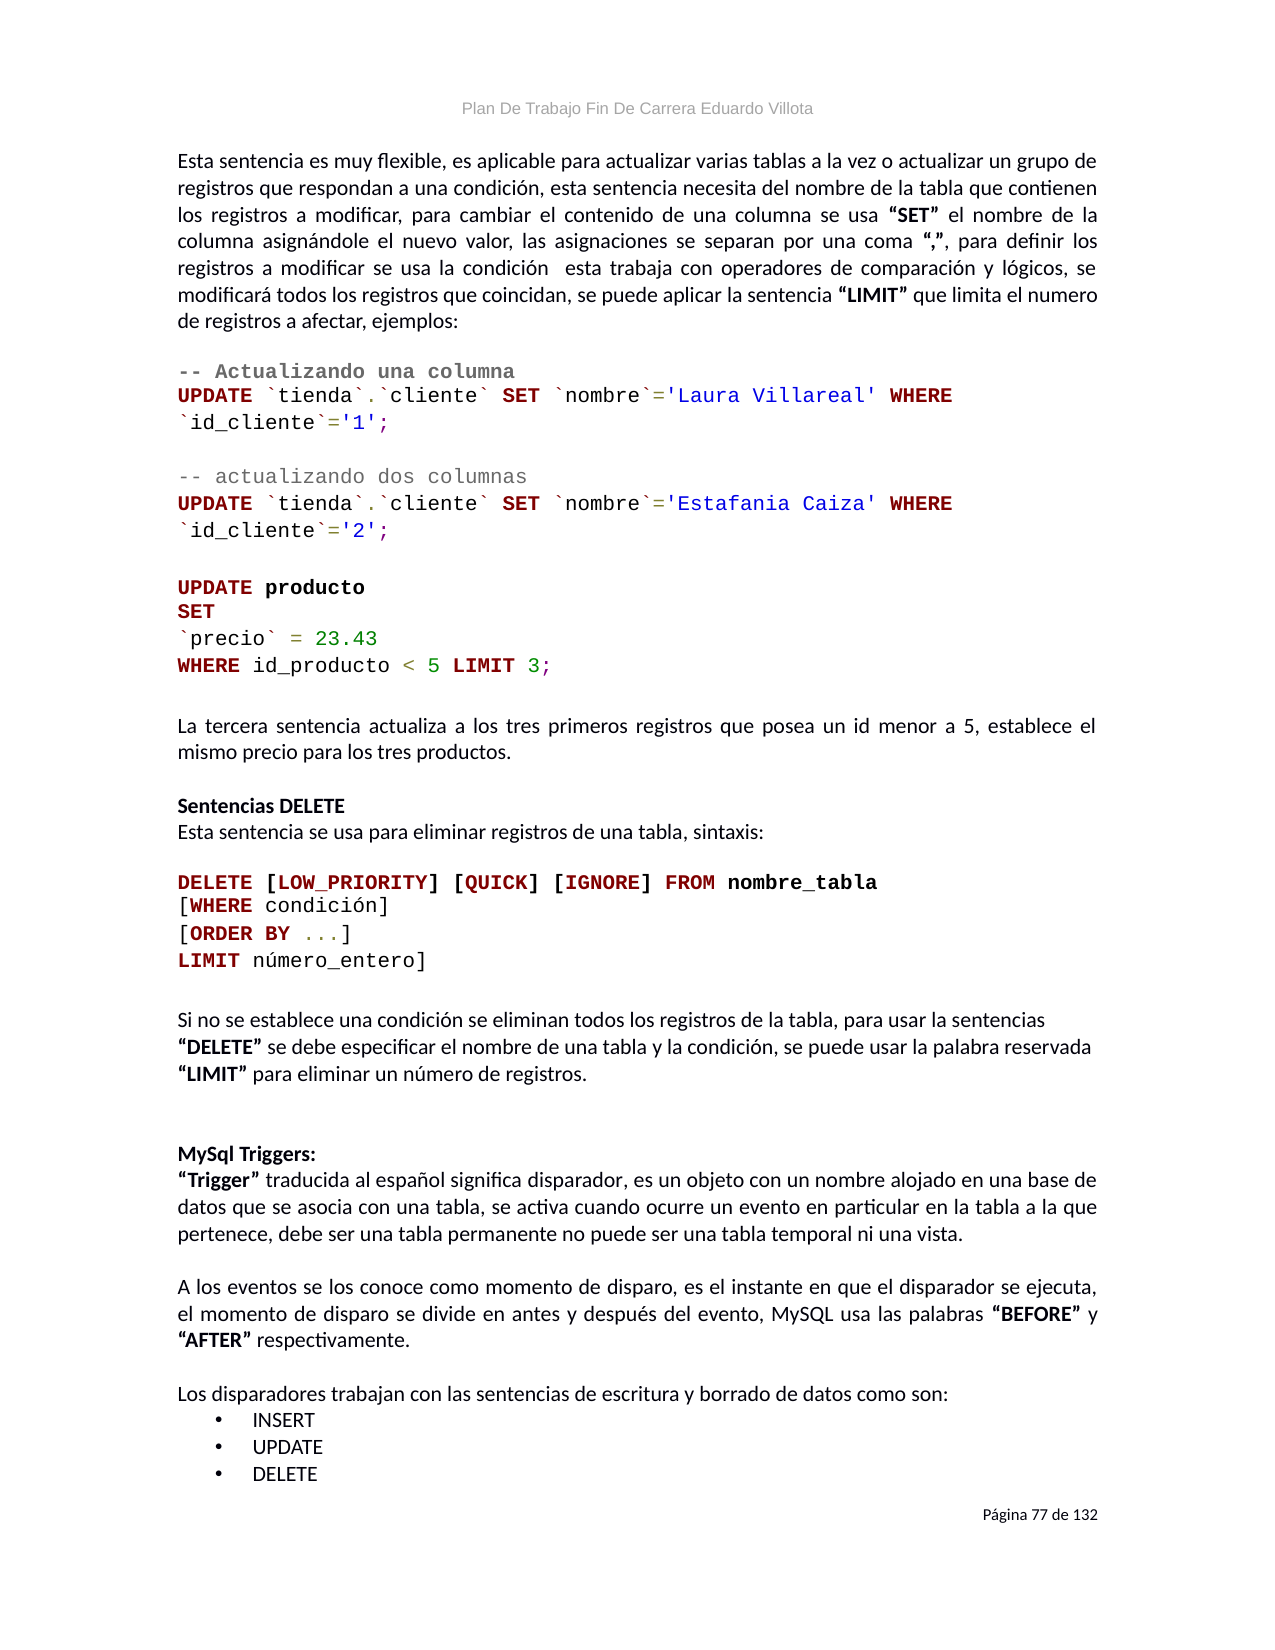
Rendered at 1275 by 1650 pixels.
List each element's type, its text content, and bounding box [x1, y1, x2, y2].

list DELETE [215, 1460, 1098, 1487]
text -- Actualizando una columna [177, 361, 1098, 384]
text WHERE id_producto < 5 LIMIT 3; [177, 655, 1098, 679]
text UPDATE `tienda`.`cliente` SET `nombre`='Laura Villareal' WHERE `id_cliente`='1'; [177, 384, 1098, 435]
list INSERT [215, 1407, 1098, 1433]
text Los disparadores trabajan con las sentencias de escritura y borrado de datos como son: [177, 1380, 1098, 1407]
text “Trigger” traducida al español significa disparador, es un objeto con un nombre alojado en una base de datos que se asocia con una tabla, se activa cuando ocurre un evento en particular en la tabla a la que pertenece, debe ser una tabla permanente no puede ser una tabla temporal ni una vista. [177, 1167, 1098, 1247]
text LIMIT número_entero] [177, 950, 1098, 973]
text Si no se establece una condición se eliminan todos los registros de la tabla, para usar la sentencias “DELETE” se debe especificar el nombre de una tabla y la condición, se puede usar la palabra reservada “LIMIT” para eliminar un número de registros. [177, 1007, 1098, 1087]
text A los eventos se los conoce como momento de disparo, es el instante en que el disparador se ejecuta, el momento de disparo se divide en antes y después del evento, MySQL usa las palabras “BEFORE” y “AFTER” respectivamente. [177, 1273, 1098, 1353]
text UPDATE `tienda`.`cliente` SET `nombre`='Estafania Caiza' WHERE `id_cliente`='2'; [177, 493, 1098, 544]
text La tercera sentencia actualiza a los tres primeros registros que posea un id menor a 5, establece el mismo precio para los tres productos. [177, 712, 1098, 765]
text [ORDER BY ...] [177, 923, 1098, 946]
text SET [177, 601, 1098, 624]
text Esta sentencia es muy flexible, es aplicable para actualizar varias tablas a la vez o actualizar un grupo de registros que respondan a una condición, esta sentencia necesita del nombre de la tabla que contienen los registros a modificar, para cambiar el contenido de una columna se usa “SET” el nombre de la columna asignándole el nuevo valor, las asignaciones se separan por una coma “,”, para definir los registros a modificar se usa la condición esta trabaja con operadores de comparación y lógicos, se modificará todos los registros que coincidan, se puede aplicar la sentencia “LIMIT” que limita el numero de registros a afectar, ejemplos: [177, 148, 1098, 334]
text MySql Triggers: [177, 1140, 1098, 1167]
text Esta sentencia se usa para eliminar registros de una tabla, sintaxis: [177, 818, 1098, 845]
text DELETE [LOW_PRIORITY] [QUICK] [IGNORE] FROM nombre_tabla [177, 872, 1098, 896]
text Sentencias DELETE [177, 792, 1098, 818]
list UPDATE [215, 1433, 1098, 1460]
text UPDATE producto [177, 577, 1098, 601]
text `precio` = 23.43 [177, 628, 1098, 652]
text [WHERE condición] [177, 896, 1098, 919]
text -- actualizando dos columnas [177, 466, 1098, 490]
